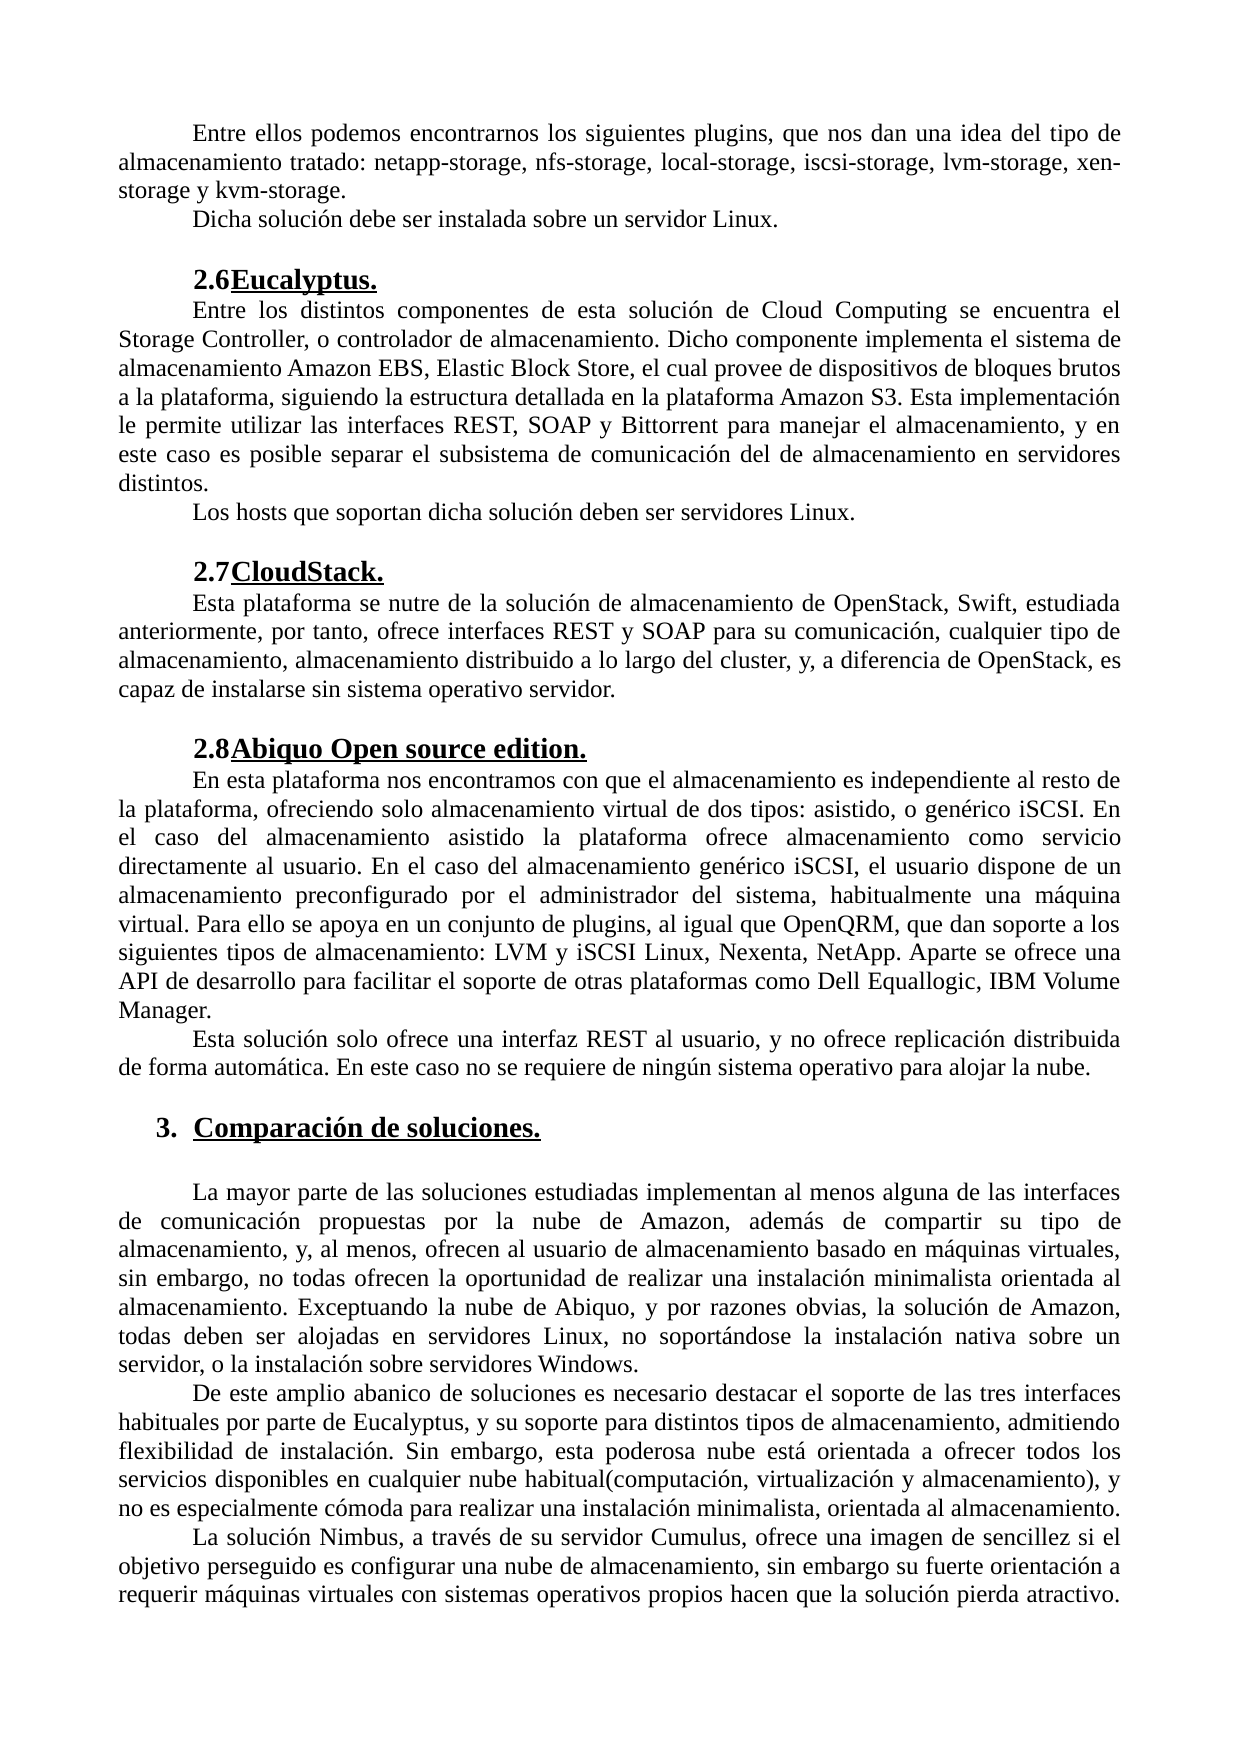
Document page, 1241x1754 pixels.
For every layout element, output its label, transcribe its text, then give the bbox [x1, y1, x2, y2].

text Entre ellos podemos encontrarnos los siguientes plugins, que nos dan una idea del tipo de almacenamiento tratado: netapp-storage, nfs-storage, local-storage, iscsi-storage, lvm-storage, xen-storage y kvm-storage. [118, 118, 1122, 204]
text Entre los distintos componentes de esta solución de Cloud Computing se encuentra el Storage Controller, o controlador de almacenamiento. Dicho componente implementa el sistema de almacenamiento Amazon EBS, Elastic Block Store, el cual provee de dispositivos de bloques brutos a la plataforma, siguiendo la estructura detallada en la plataforma Amazon S3. Esta implementación le permite utilizar las interfaces REST, SOAP y Bittorrent para manejar el almacenamiento, y en este caso es posible separar el subsistema de comunicación del de almacenamiento en servidores distintos. [118, 295, 1122, 497]
list Eucalyptus. [193, 262, 1122, 295]
list CloudStack. [193, 554, 1122, 588]
text La mayor parte de las soluciones estudiadas implementan al menos alguna de las interfaces de comunicación propuestas por la nube de Amazon, además de compartir su tipo de almacenamiento, y, al menos, ofrecen al usuario de almacenamiento basado en máquinas virtuales, sin embargo, no todas ofrecen la oportunidad de realizar una instalación minimalista orientada al almacenamiento. Exceptuando la nube de Abiquo, y por razones obvias, la solución de Amazon, todas deben ser alojadas en servidores Linux, no soportándose la instalación nativa sobre un servidor, o la instalación sobre servidores Windows. [118, 1177, 1122, 1378]
list Comparación de soluciones. [156, 1110, 1122, 1143]
text De este amplio abanico de soluciones es necesario destacar el soporte de las tres interfaces habituales por parte de Eucalyptus, y su soporte para distintos tipos de almacenamiento, admitiendo flexibilidad de instalación. Sin embargo, esta poderosa nube está orientada a ofrecer todos los servicios disponibles en cualquier nube habitual(computación, virtualización y almacenamiento), y no es especialmente cómoda para realizar una instalación minimalista, orientada al almacenamiento. [118, 1378, 1122, 1522]
text La solución Nimbus, a través de su servidor Cumulus, ofrece una imagen de sencillez si el objetivo perseguido es configurar una nube de almacenamiento, sin embargo su fuerte orientación a requerir máquinas virtuales con sistemas operativos propios hacen que la solución pierda atractivo. [118, 1522, 1122, 1608]
text Esta plataforma se nutre de la solución de almacenamiento de OpenStack, Swift, estudiada anteriormente, por tanto, ofrece interfaces REST y SOAP para su comunicación, cualquier tipo de almacenamiento, almacenamiento distribuido a lo largo del cluster, y, a diferencia de OpenStack, es capaz de instalarse sin sistema operativo servidor. [118, 588, 1122, 703]
text Los hosts que soportan dicha solución deben ser servidores Linux. [118, 497, 1122, 525]
text En esta plataforma nos encontramos con que el almacenamiento es independiente al resto de la plataforma, ofreciendo solo almacenamiento virtual de dos tipos: asistido, o genérico iSCSI. En el caso del almacenamiento asistido la plataforma ofrece almacenamiento como servicio directamente al usuario. En el caso del almacenamiento genérico iSCSI, el usuario dispone de un almacenamiento preconfigurado por el administrador del sistema, habitualmente una máquina virtual. Para ello se apoya en un conjunto de plugins, al igual que OpenQRM, que dan soporte a los siguientes tipos de almacenamiento: LVM y iSCSI Linux, Nexenta, NetApp. Aparte se ofrece una API de desarrollo para facilitar el soporte de otras plataformas como Dell Equallogic, IBM Volume Manager. [118, 765, 1122, 1024]
text Esta solución solo ofrece una interfaz REST al usuario, y no ofrece replicación distribuida de forma automática. En este caso no se requiere de ningún sistema operativo para alojar la nube. [118, 1024, 1122, 1081]
text Dicha solución debe ser instalada sobre un servidor Linux. [118, 204, 1122, 233]
list Abiquo Open source edition. [193, 731, 1122, 765]
